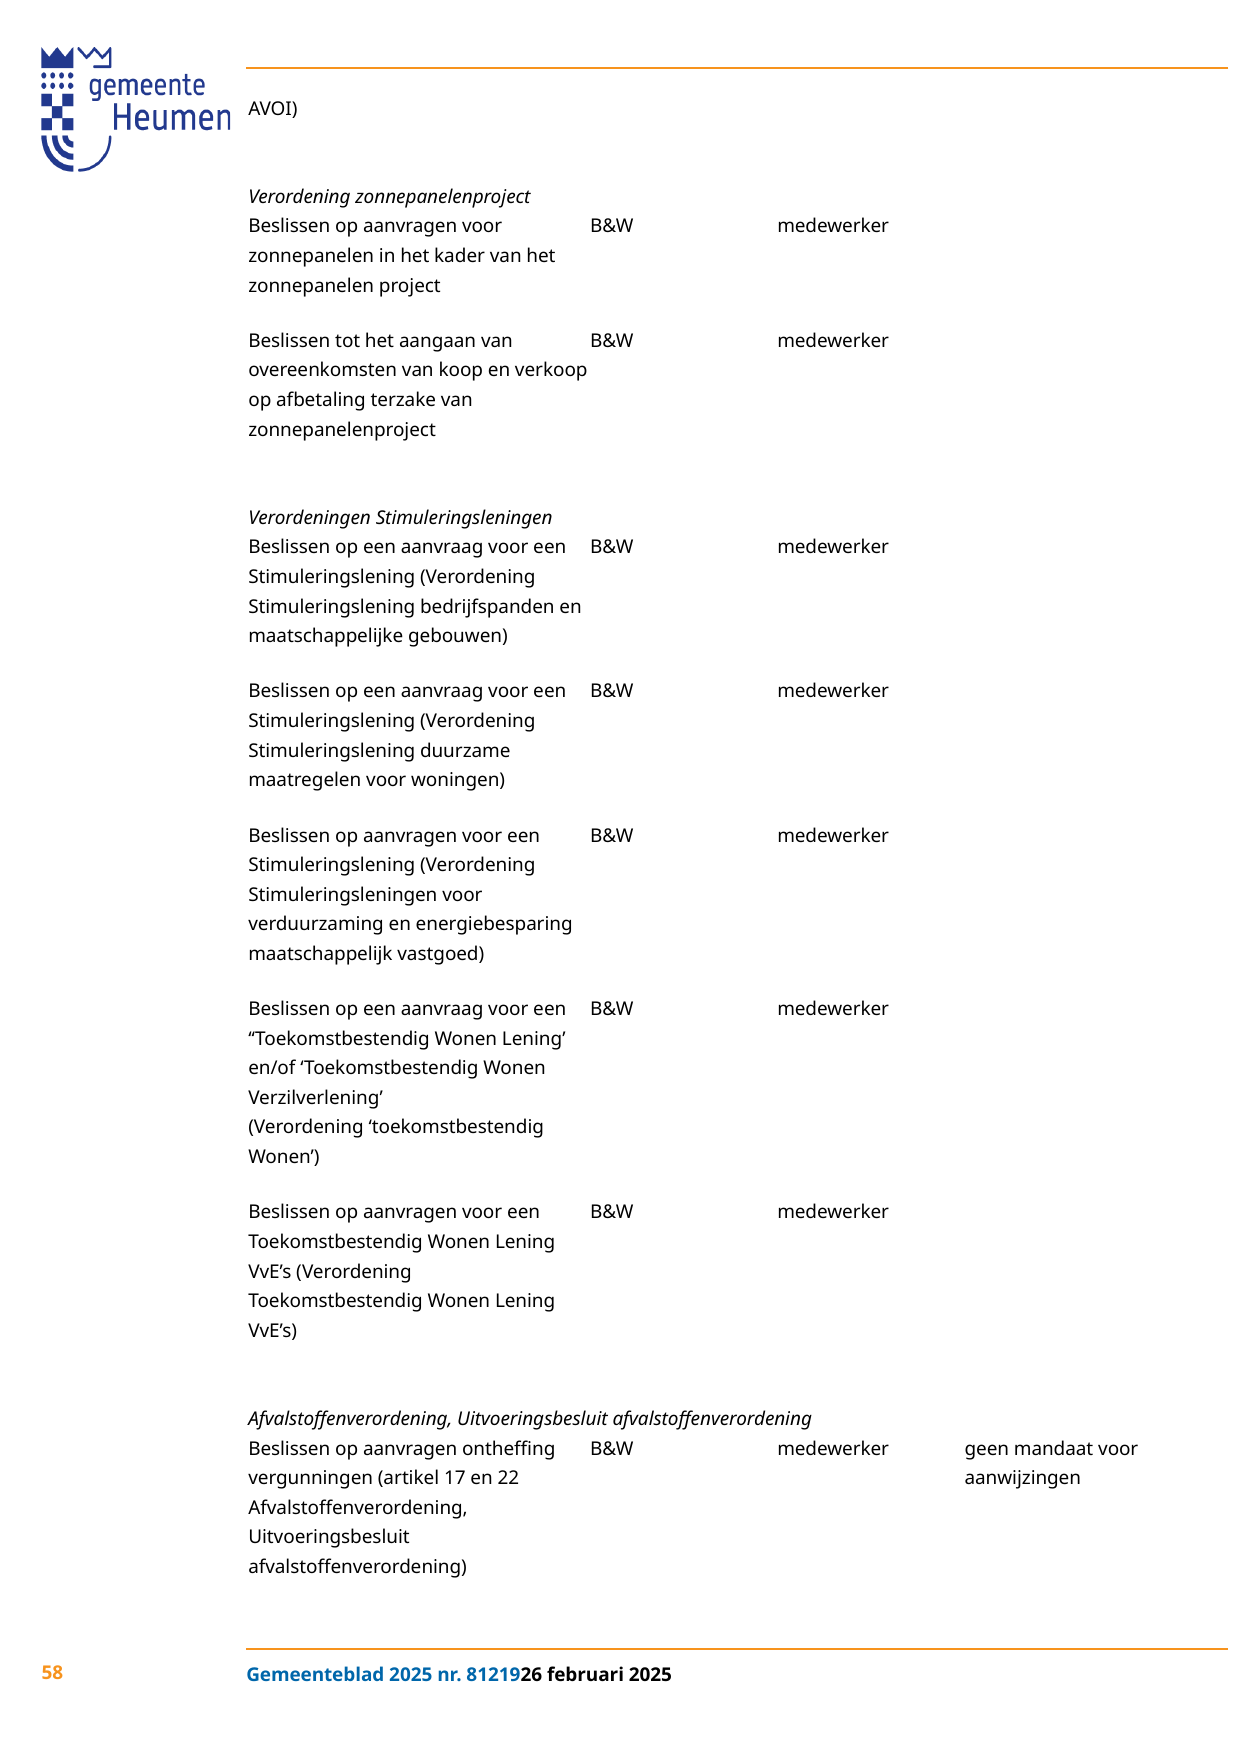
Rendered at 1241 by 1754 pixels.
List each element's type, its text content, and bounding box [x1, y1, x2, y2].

table_cell Beslissen op aanvragen voor een Toekomstbestendig Wonen Lening VvE’s (Verordening Toekomstbestendig Wonen Lening VvE’s) [248, 1199, 590, 1372]
table_cell B&W [590, 678, 777, 822]
table_cell medewerker [777, 678, 964, 822]
table_cell medewerker [777, 327, 964, 471]
text Verordening zonnepanelenproject [248, 183, 1152, 209]
table_header B&W [590, 213, 777, 327]
table_header medewerker [777, 534, 964, 678]
table_cell B&W [590, 1199, 777, 1372]
table_cell [964, 678, 1152, 822]
table_cell B&W [590, 822, 777, 995]
table_header B&W [590, 1435, 777, 1608]
table_cell AVOI) [248, 95, 590, 150]
table_cell [964, 995, 1152, 1199]
table_cell Beslissen tot het aangaan van overeenkomsten van koop en verkoop op afbetaling terzake van zonnepanelenproject [248, 327, 590, 471]
picture [41, 47, 231, 172]
table_cell Beslissen op een aanvraag voor een Stimuleringslening (Verordening Stimuleringslening duurzame maatregelen voor woningen) [248, 678, 590, 822]
table_cell [964, 95, 1152, 150]
table_cell [590, 95, 777, 150]
table_cell [964, 822, 1152, 995]
table_cell [777, 95, 964, 150]
table_header Beslissen op aanvragen voor zonnepanelen in het kader van het zonnepanelen project [248, 213, 590, 327]
table_header medewerker [777, 213, 964, 327]
table_cell B&W [590, 995, 777, 1199]
table_cell medewerker [777, 822, 964, 995]
table_cell Beslissen op een aanvraag voor een ‘‘Toekomstbestendig Wonen Lening’ en/of ‘Toekomstbestendig Wonen Verzilverlening’ (Verordening ‘toekomstbestendig Wonen’) [248, 995, 590, 1199]
text Verordeningen Stimuleringsleningen [248, 504, 1152, 530]
table_header Beslissen op een aanvraag voor een Stimuleringslening (Verordening Stimuleringslening bedrijfspanden en maatschappelijke gebouwen) [248, 534, 590, 678]
table_header [964, 534, 1152, 678]
table_header Beslissen op aanvragen ontheffing vergunningen (artikel 17 en 22 Afvalstoffenverordening, Uitvoeringsbesluit afvalstoffenverordening) [248, 1435, 590, 1608]
table_cell medewerker [777, 995, 964, 1199]
text Afvalstoffenverordening, Uitvoeringsbesluit afvalstoffenverordening [248, 1405, 1152, 1431]
table_header geen mandaat voor aanwijzingen [964, 1435, 1152, 1608]
table_header [964, 213, 1152, 327]
table_cell medewerker [777, 1199, 964, 1372]
table_cell Beslissen op aanvragen voor een Stimuleringslening (Verordening Stimuleringsleningen voor verduurzaming en energiebesparing maatschappelijk vastgoed) [248, 822, 590, 995]
table_header medewerker [777, 1435, 964, 1608]
table_cell [964, 327, 1152, 471]
table_cell B&W [590, 327, 777, 471]
table_cell [964, 1199, 1152, 1372]
table_header B&W [590, 534, 777, 678]
